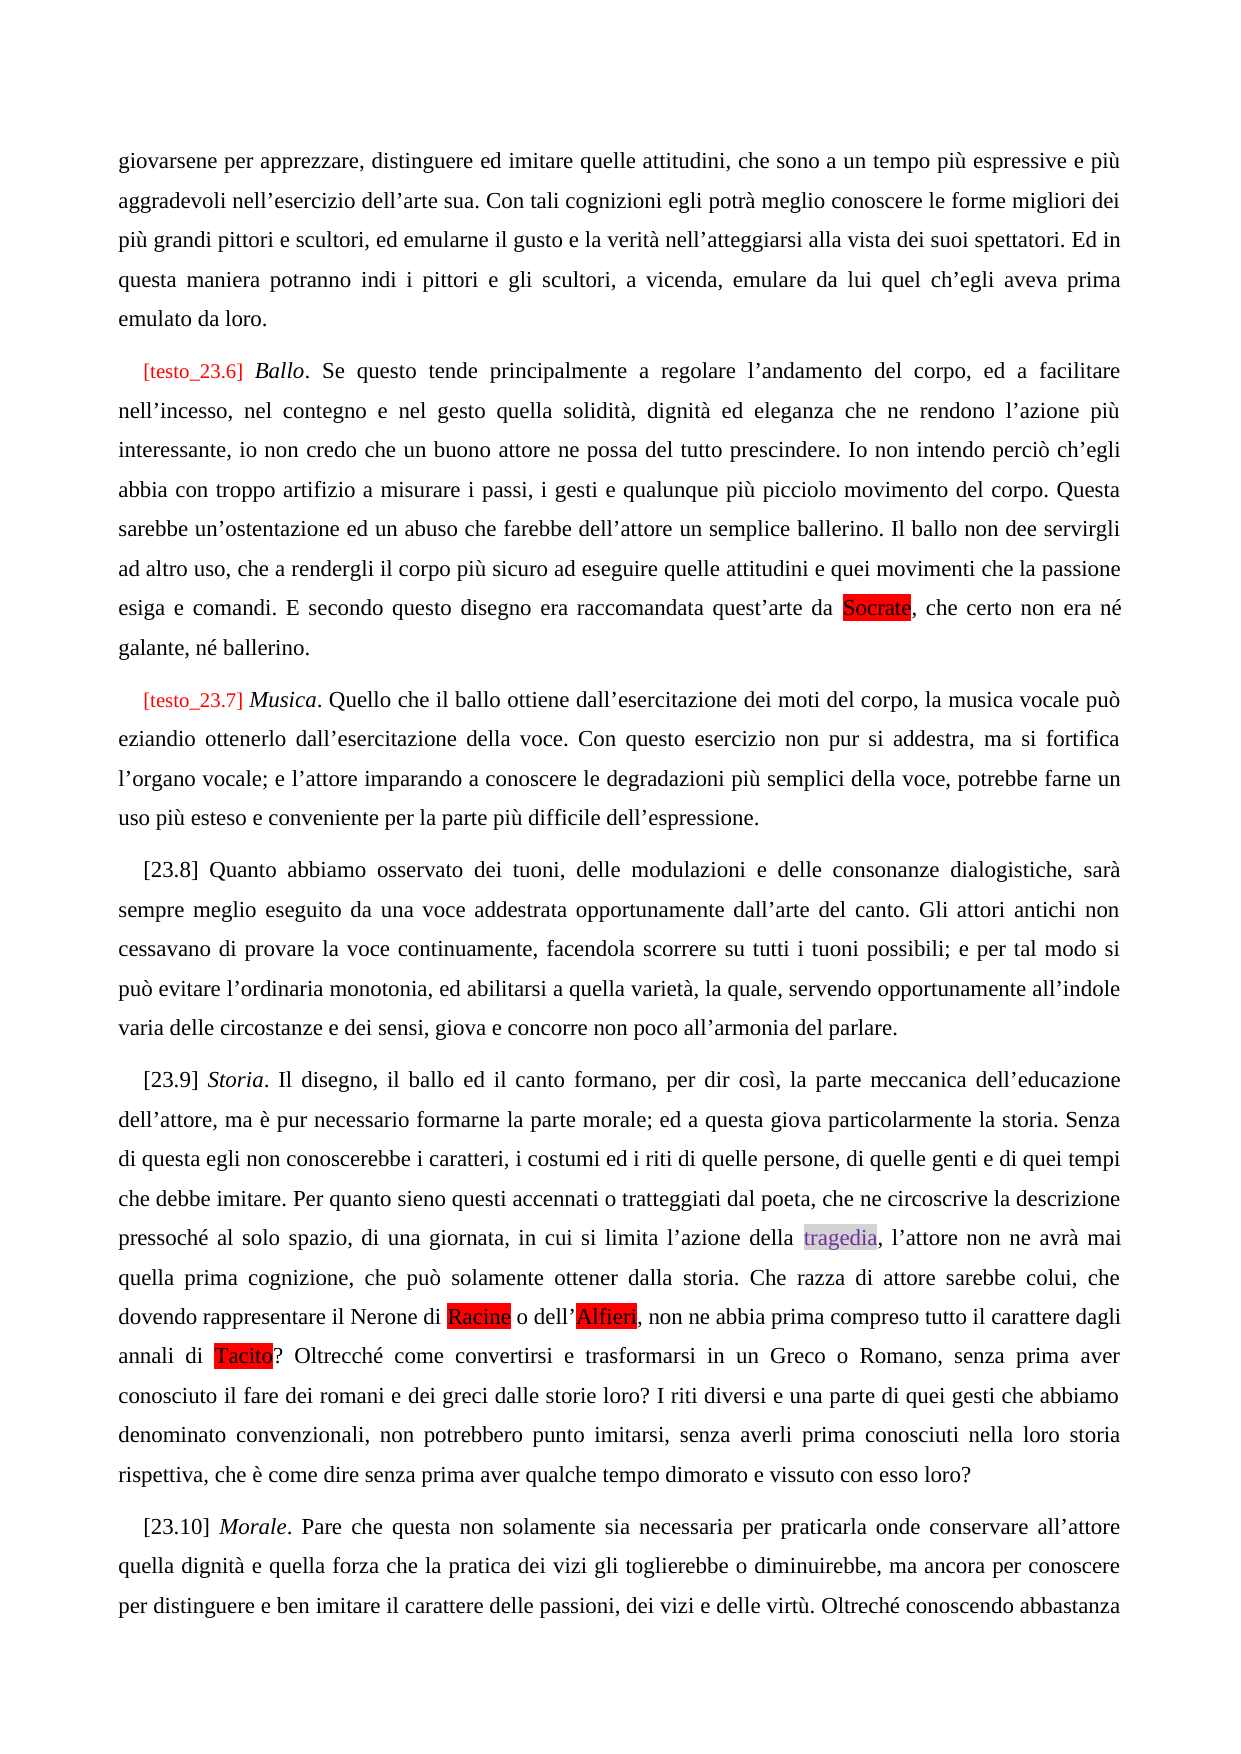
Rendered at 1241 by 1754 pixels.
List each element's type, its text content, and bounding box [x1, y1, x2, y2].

text [testo_23.7] Musica. Quello che il ballo ottiene dall’esercitazione dei moti del corpo, la musica vocale può eziandio ottenerlo dall’esercitazione della voce. Con questo esercizio non pur si addestra, ma si fortifica l’organo vocale; e l’attore imparando a conoscere le degradazioni più semplici della voce, potrebbe farne un uso più esteso e conveniente per la parte più difficile dell’espressione. [118, 686, 1122, 831]
text [testo_23.6] Ballo. Se questo tende principalmente a regolare l’andamento del corpo, ed a facilitare nell’incesso, nel contegno e nel gesto quella solidità, dignità ed eleganza che ne rendono l’azione più interessante, io non credo che un buono attore ne possa del tutto prescindere. Io non intendo perciò ch’egli abbia con troppo artifizio a misurare i passi, i gesti e qualunque più picciolo movimento del corpo. Questa sarebbe un’ostentazione ed un abuso che farebbe dell’attore un semplice ballerino. Il ballo non dee servirgli ad altro uso, che a rendergli il corpo più sicuro ad eseguire quelle attitudini e quei movimenti che la passione esiga e comandi. E secondo questo disegno era raccomandata quest’arte da Socrate, che certo non era né galante, né ballerino. [118, 357, 1122, 660]
text [23.8] Quanto abbiamo osservato dei tuoni, delle modulazioni e delle consonanze dialogistiche, sarà sempre meglio eseguito da una voce addestrata opportunamente dall’arte del canto. Gli attori antichi non cessavano di provare la voce continuamente, facendola scorrere su tutti i tuoni possibili; e per tal modo si può evitare l’ordinaria monotonia, ed abilitarsi a quella varietà, la quale, servendo opportunamente all’indole varia delle circostanze e dei sensi, giova e concorre non poco all’armonia del parlare. [118, 856, 1122, 1041]
text [23.9] Storia. Il disegno, il ballo ed il canto formano, per dir così, la parte meccanica dell’educazione dell’attore, ma è pur necessario formarne la parte morale; ed a questa giova particolarmente la storia. Senza di questa egli non conoscerebbe i caratteri, i costumi ed i riti di quelle persone, di quelle genti e di quei tempi che debbe imitare. Per quanto sieno questi accennati o tratteggiati dal poeta, che ne circoscrive la descrizione pressoché al solo spazio, di una giornata, in cui si limita l’azione della tragedia, l’attore non ne avrà mai quella prima cognizione, che può solamente ottener dalla storia. Che razza di attore sarebbe colui, che dovendo rappresentare il Nerone di Racine o dell’Alfieri, non ne abbia prima compreso tutto il carattere dagli annali di Tacito? Oltrecché come convertirsi e trasformarsi in un Greco o Romano, senza prima aver conosciuto il fare dei romani e dei greci dalle storie loro? I riti diversi e una parte di quei gesti che abbiamo denominato convenzionali, non potrebbero punto imitarsi, senza averli prima conosciuti nella loro storia rispettiva, che è come dire senza prima aver qualche tempo dimorato e vissuto con esso loro? [118, 1066, 1122, 1487]
text giovarsene per apprezzare, distinguere ed imitare quelle attitudini, che sono a un tempo più espressive e più aggradevoli nell’esercizio dell’arte sua. Con tali cognizioni egli potrà meglio conoscere le forme migliori dei più grandi pittori e scultori, ed emularne il gusto e la verità nell’atteggiarsi alla vista dei suoi spettatori. Ed in questa maniera potranno indi i pittori e gli scultori, a vicenda, emulare da lui quel ch’egli aveva prima emulato da loro. [118, 148, 1122, 332]
text [23.10] Morale. Pare che questa non solamente sia necessaria per praticarla onde conservare all’attore quella dignità e quella forza che la pratica dei vizi gli toglierebbe o diminuirebbe, ma ancora per conoscere per distinguere e ben imitare il carattere delle passioni, dei vizi e delle virtù. Oltreché conoscendo abbastanza [118, 1513, 1122, 1618]
